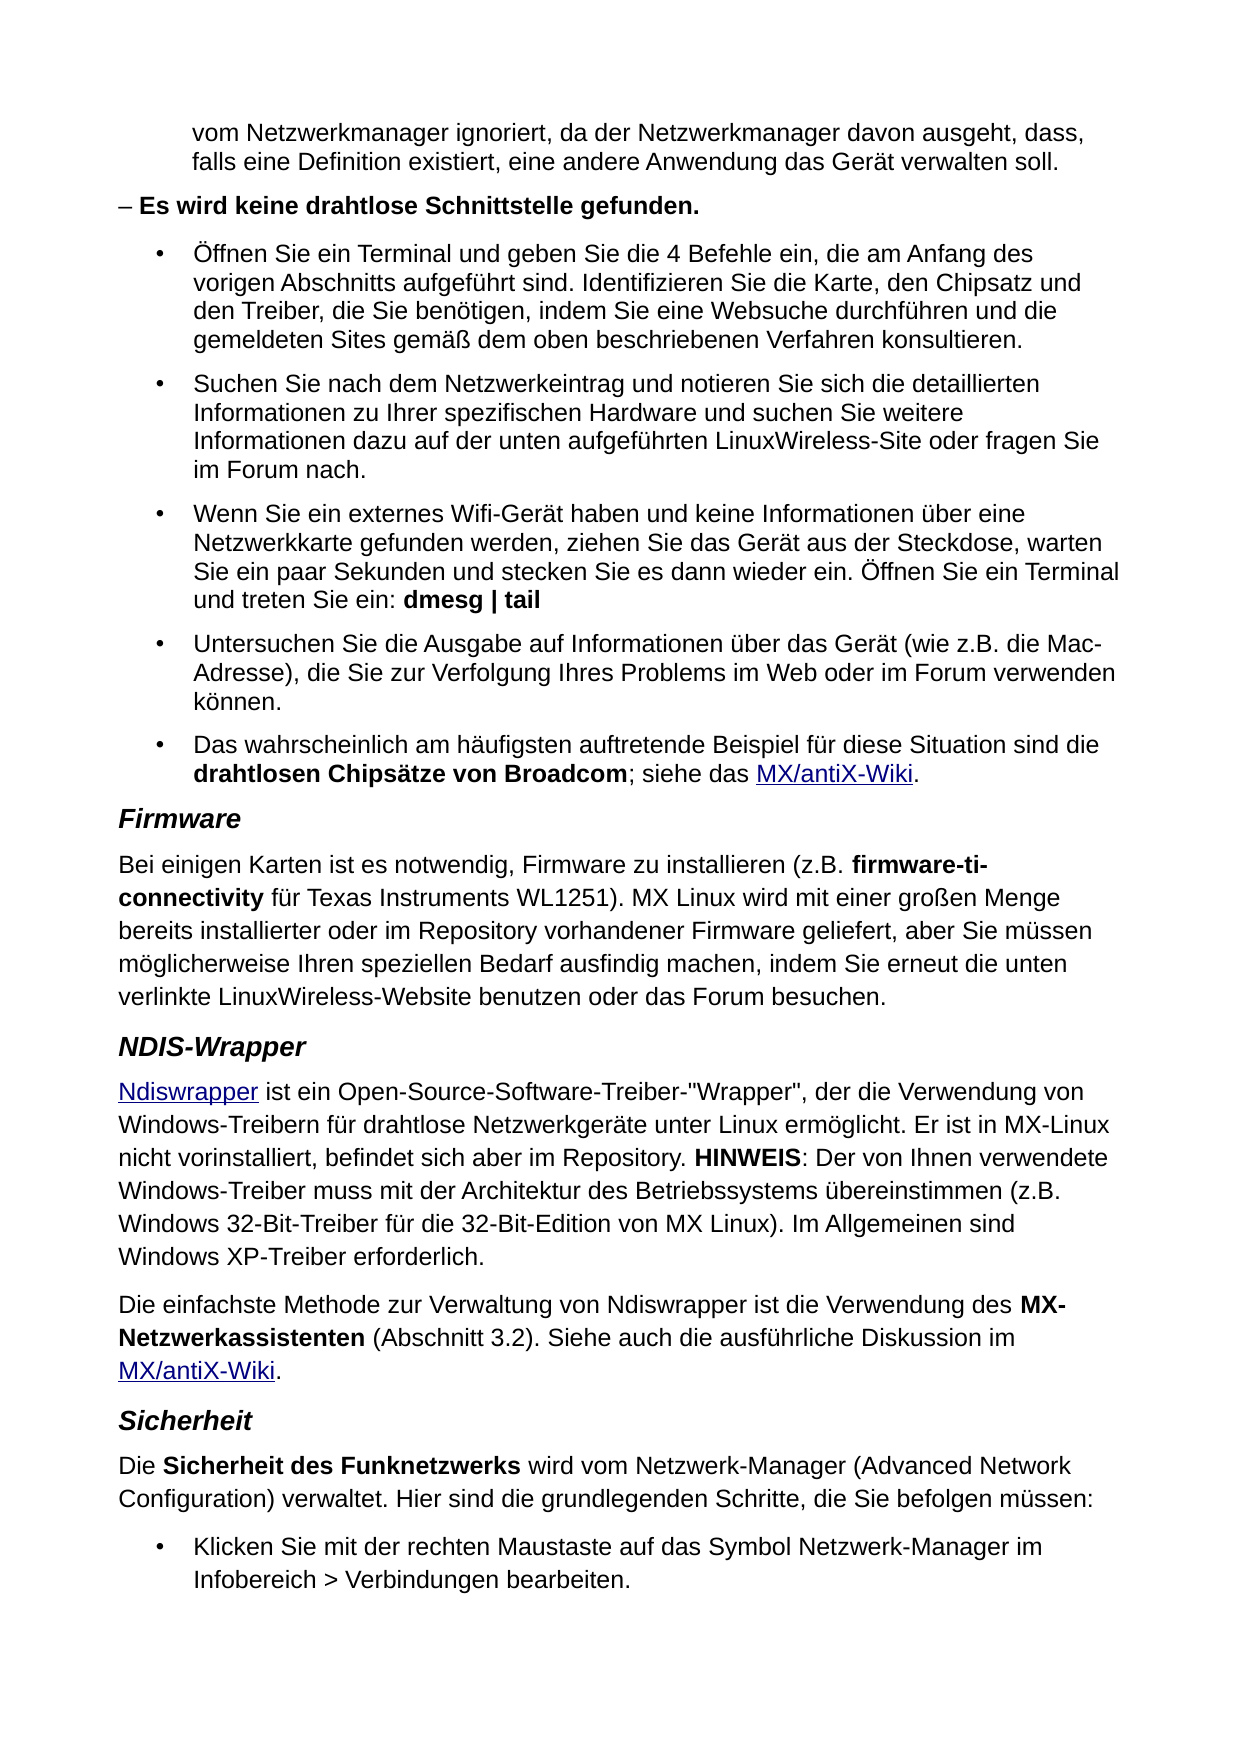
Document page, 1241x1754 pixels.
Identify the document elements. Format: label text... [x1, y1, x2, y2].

list Klicken Sie mit der rechten Maustaste auf das Symbol Netzwerk-Manager im Infobereich > Verbindungen bearbeiten. [156, 1532, 1122, 1594]
list Öffnen Sie ein Terminal und geben Sie die 4 Befehle ein, die am Anfang des vorigen Abschnitts aufgeführt sind. Identifizieren Sie die Karte, den Chipsatz und den Treiber, die Sie benötigen, indem Sie eine Websuche durchführen und die gemeldeten Sites gemäß dem oben beschriebenen Verfahren konsultieren. [156, 239, 1122, 354]
text Die Sicherheit des Funknetzwerks wird vom Netzwerk-Manager (Advanced Network Configuration) verwaltet. Hier sind die grundlegenden Schritte, die Sie befolgen müssen: [118, 1451, 1122, 1513]
text Ndiswrapper ist ein Open-Source-Software-Treiber-"Wrapper", der die Verwendung von Windows-Treibern für drahtlose Netzwerkgeräte unter Linux ermöglicht. Er ist in MX-Linux nicht vorinstalliert, befindet sich aber im Repository. HINWEIS: Der von Ihnen verwendete Windows-Treiber muss mit der Architektur des Betriebssystems übereinstimmen (z.B. Windows 32-Bit-Treiber für die 32-Bit-Edition von MX Linux). Im Allgemeinen sind Windows XP-Treiber erforderlich. [118, 1077, 1122, 1271]
text Bei einigen Karten ist es notwendig, Firmware zu installieren (z.B. firmware-ti-connectivity für Texas Instruments WL1251). MX Linux wird mit einer großen Menge bereits installierter oder im Repository vorhandener Firmware geliefert, aber Sie müssen möglicherweise Ihren speziellen Bedarf ausfindig machen, indem Sie erneut die unten verlinkte LinuxWireless-Website benutzen oder das Forum besuchen. [118, 850, 1122, 1011]
list Wenn Sie ein externes Wifi-Gerät haben und keine Informationen über eine Netzwerkkarte gefunden werden, ziehen Sie das Gerät aus der Steckdose, warten Sie ein paar Sekunden und stecken Sie es dann wieder ein. Öffnen Sie ein Terminal und treten Sie ein: dmesg | tail [156, 499, 1122, 614]
list Das wahrscheinlich am häufigsten auftretende Beispiel für diese Situation sind die drahtlosen Chipsätze von Broadcom; siehe das MX/antiX-Wiki. [156, 730, 1122, 788]
list Suchen Sie nach dem Netzwerkeintrag und notieren Sie sich die detaillierten Informationen zu Ihrer spezifischen Hardware und suchen Sie weitere Informationen dazu auf der unten aufgeführten LinuxWireless-Site oder fragen Sie im Forum nach. [156, 369, 1122, 484]
list vom Netzwerkmanager ignoriert, da der Netzwerkmanager davon ausgeht, dass, falls eine Definition existiert, eine andere Anwendung das Gerät verwalten soll. [162, 118, 1122, 176]
text – Es wird keine drahtlose Schnittstelle gefunden. [118, 191, 1122, 219]
subtitle Firmware [118, 803, 1122, 835]
subtitle NDIS-Wrapper [118, 1030, 1122, 1062]
list Untersuchen Sie die Ausgabe auf Informationen über das Gerät (wie z.B. die Mac-Adresse), die Sie zur Verfolgung Ihres Problems im Web oder im Forum verwenden können. [156, 629, 1122, 715]
text Die einfachste Methode zur Verwaltung von Ndiswrapper ist die Verwendung des MX-Netzwerkassistenten (Abschnitt 3.2). Siehe auch die ausführliche Diskussion im MX/antiX-Wiki. [118, 1290, 1122, 1385]
subtitle Sicherheit [118, 1404, 1122, 1436]
